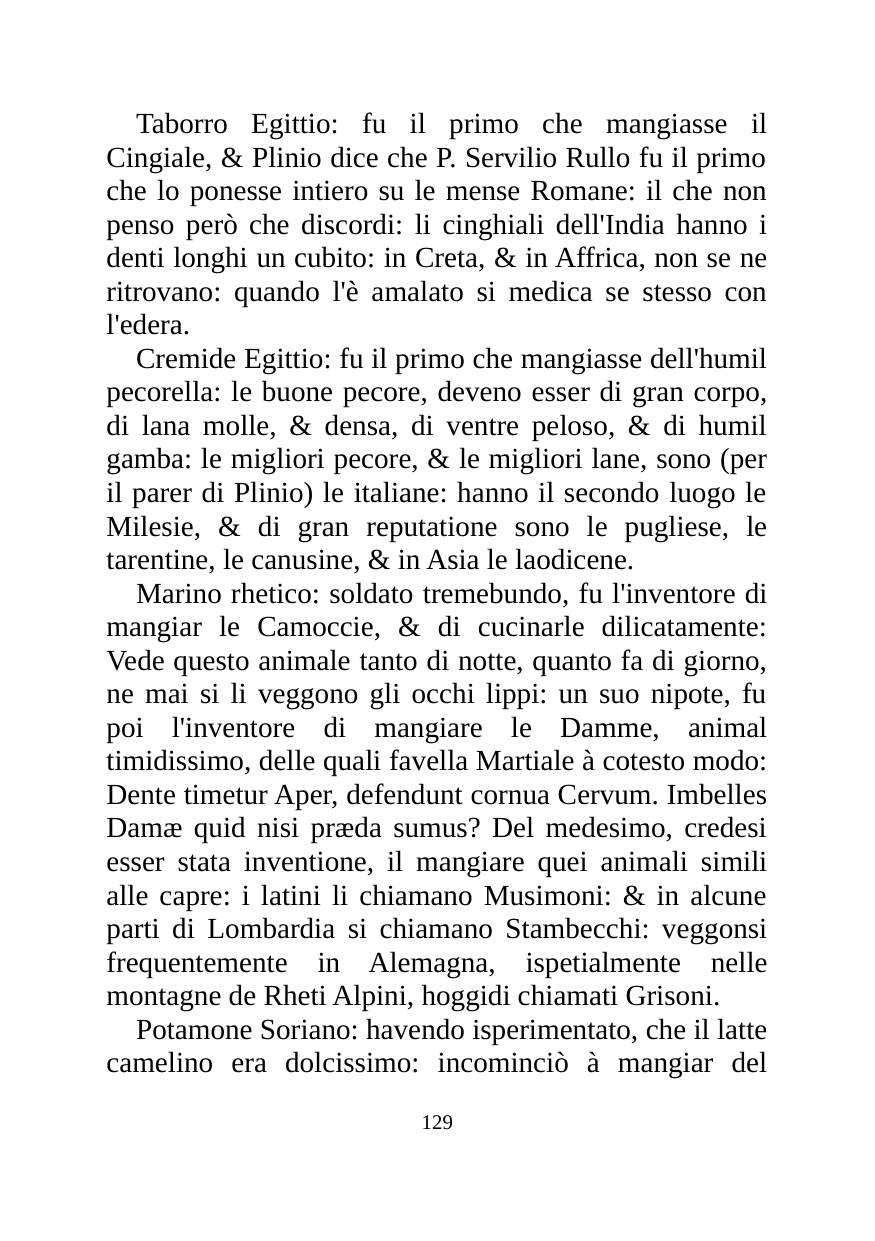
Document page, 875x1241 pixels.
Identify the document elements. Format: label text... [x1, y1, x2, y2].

text Potamone Soriano: havendo isperimentato, che il latte camelino era dolcissimo: incominciò à mangiar del [106, 1012, 768, 1079]
text Taborro Egittio: fu il primo che mangiasse il Cingiale, & Plinio dice che P. Servilio Rullo fu il primo che lo ponesse intiero su le mense Romane: il che non penso però che discordi: li cinghiali dell'India hanno i denti longhi un cubito: in Creta, & in Affrica, non se ne ritrovano: quando l'è amalato si medica se stesso con l'edera. [106, 106, 768, 341]
text Marino rhetico: soldato tremebundo, fu l'inventore di mangiar le Camoccie, & di cucinarle dilicatamente: Vede questo animale tanto di notte, quanto fa di giorno, ne mai si li veggono gli occhi lippi: un suo nipote, fu poi l'inventore di mangiare le Damme, animal timidissimo, delle quali favella Martiale à cotesto modo: Dente timetur Aper, defendunt cornua Cervum. Imbelles Damæ quid nisi præda sumus? Del medesimo, credesi esser stata inventione, il mangiare quei animali simili alle capre: i latini li chiamano Musimoni: & in alcune parti di Lombardia si chiamano Stambecchi: veggonsi frequentemente in Alemagna, ispetialmente nelle montagne de Rheti Alpini, hoggidi chiamati Grisoni. [106, 576, 768, 1012]
text Cremide Egittio: fu il primo che mangiasse dell'humil pecorella: le buone pecore, deveno esser di gran corpo, di lana molle, & densa, di ventre peloso, & di humil gamba: le migliori pecore, & le migliori lane, sono (per il parer di Plinio) le italiane: hanno il secondo luogo le Milesie, & di gran reputatione sono le pugliese, le tarentine, le canusine, & in Asia le laodicene. [106, 341, 768, 576]
